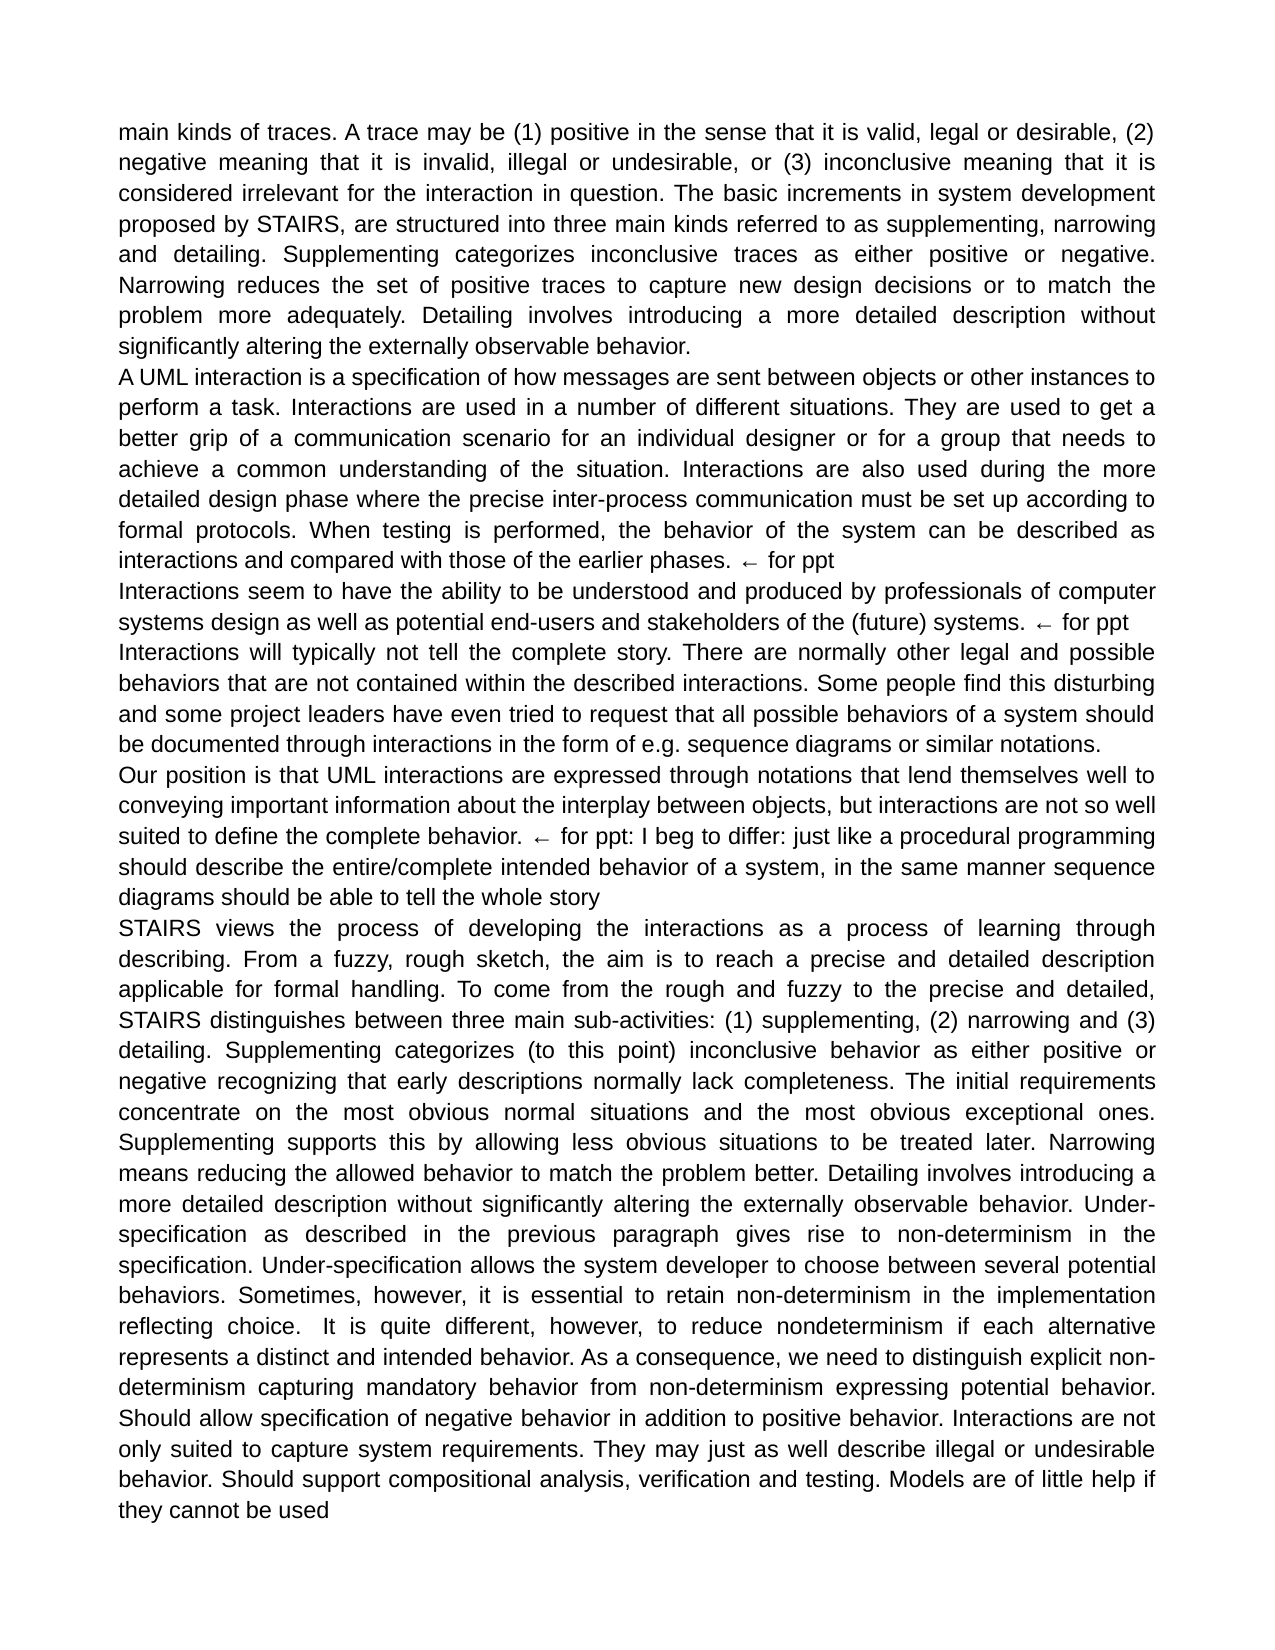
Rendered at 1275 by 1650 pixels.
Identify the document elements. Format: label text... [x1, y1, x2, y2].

text STAIRS views the process of developing the interactions as a process of learning through describing. From a fuzzy, rough sketch, the aim is to reach a precise and detailed description applicable for formal handling. To come from the rough and fuzzy to the precise and detailed, STAIRS distinguishes between three main sub-activities: (1) supplementing, (2) narrowing and (3) detailing. Supplementing categorizes (to this point) inconclusive behavior as either positive or negative recognizing that early descriptions normally lack completeness. The initial requirements concentrate on the most obvious normal situations and the most obvious exceptional ones. Supplementing supports this by allowing less obvious situations to be treated later. Narrowing means reducing the allowed behavior to match the problem better. Detailing involves introducing a more detailed description without significantly altering the externally observable behavior. Under-specification as described in the previous paragraph gives rise to non-determinism in the specification. Under-specification allows the system developer to choose between several potential behaviors. Sometimes, however, it is essential to retain non-determinism in the implementation reflecting choice. It is quite different, however, to reduce nondeterminism if each alternative represents a distinct and intended behavior. As a consequence, we need to distinguish explicit non-determinism capturing mandatory behavior from non-determinism expressing potential behavior. Should allow specification of negative behavior in addition to positive behavior. Interactions are not only suited to capture system requirements. They may just as well describe illegal or undesirable behavior. Should support compositional analysis, verification and testing. Models are of little help if they cannot be used [118, 914, 1157, 1523]
text A UML interaction is a specification of how messages are sent between objects or other instances to perform a task. Interactions are used in a number of different situations. They are used to get a better grip of a communication scenario for an individual designer or for a group that needs to achieve a common understanding of the situation. Interactions are also used during the more detailed design phase where the precise inter-process communication must be set up according to formal protocols. When testing is performed, the behavior of the system can be described as interactions and compared with those of the earlier phases. ← for ppt [118, 363, 1157, 574]
text Interactions seem to have the ability to be understood and produced by professionals of computer systems design as well as potential end-users and stakeholders of the (future) systems. ← for ppt [118, 577, 1157, 635]
text Our position is that UML interactions are expressed through notations that lend themselves well to conveying important information about the interplay between objects, but interactions are not so well suited to define the complete behavior. ← for ppt: I beg to differ: just like a procedural programming should describe the entire/complete intended behavior of a system, in the same manner sequence diagrams should be able to tell the whole story [118, 761, 1157, 911]
text main kinds of traces. A trace may be (1) positive in the sense that it is valid, legal or desirable, (2) negative meaning that it is invalid, illegal or undesirable, or (3) inconclusive meaning that it is considered irrelevant for the interaction in question. The basic increments in system development proposed by STAIRS, are structured into three main kinds referred to as supplementing, narrowing and detailing. Supplementing categorizes inconclusive traces as either positive or negative. Narrowing reduces the set of positive traces to capture new design decisions or to match the problem more adequately. Detailing involves introducing a more detailed description without significantly altering the externally observable behavior. [118, 118, 1157, 359]
text Interactions will typically not tell the complete story. There are normally other legal and possible behaviors that are not contained within the described interactions. Some people find this disturbing and some project leaders have even tried to request that all possible behaviors of a system should be documented through interactions in the form of e.g. sequence diagrams or similar notations. [118, 639, 1157, 757]
